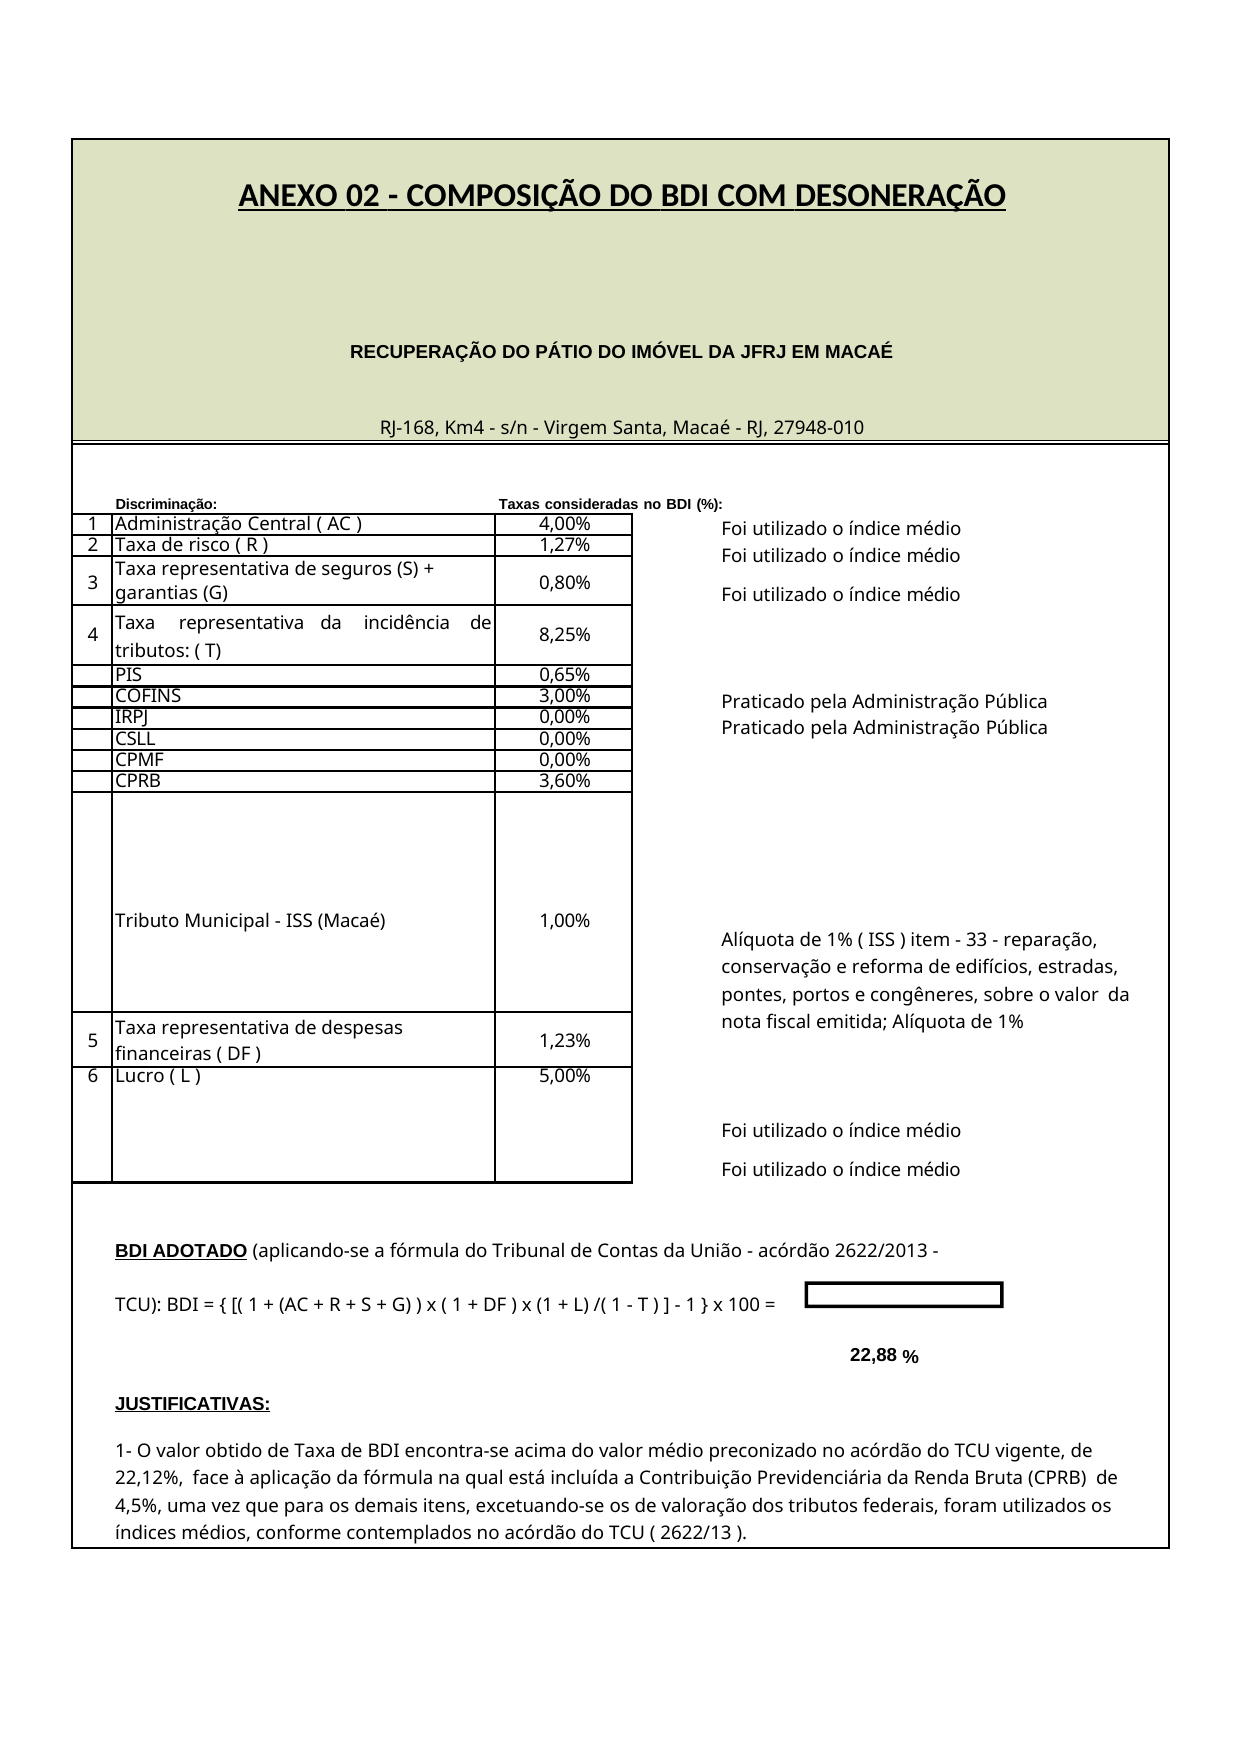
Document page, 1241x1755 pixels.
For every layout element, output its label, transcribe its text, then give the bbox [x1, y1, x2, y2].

table_cell 3 [73, 557, 111, 604]
table_cell Taxa representativa de seguros (S) + garantias (G) [113, 557, 494, 604]
table_cell BDI ADOTADO (aplicando-se a fórmula do Tribunal de Contas da União - acórdão 2622/2013 - TCU): BDI = { [( 1 + (AC + R + S + G) ) x ( 1 + DF ) x (1 + L) /( 1 - T ) ] - 1 } x 100 = 22,88 % JUSTIFICATIVAS: 1- O valor obtido de Taxa de BDI encontra-se acima do valor médio preconizado no acórdão do TCU vigente, de 22,12%, face à aplicação da fórmula na qual está incluída a Contribuição Previdenciária da Renda Bruta (CPRB) de 4,5%, uma vez que para os demais itens, excetuando-se os de valoração dos tributos federais, foram utilizados os índices médios, conforme contemplados no acórdão do TCU ( 2622/13 ). [73, 1181, 1168, 1547]
table_header ANEXO 02 - COMPOSIÇÃO DO BDI COM DESONERAÇÃO RECUPERAÇÃO DO PÁTIO DO IMÓVEL DA JFRJ EM MACAÉ RJ-168, Km4 - s/n - Virgem Santa, Macaé - RJ, 27948-010 [73, 140, 1168, 440]
table_cell 4 [73, 606, 111, 664]
table_cell Lucro ( L ) [113, 1068, 494, 1181]
table_cell Taxa representativa da incidência de tributos: ( T) [113, 606, 494, 664]
table_cell Taxa representativa de despesas financeiras ( DF ) [113, 1013, 494, 1066]
table_cell [73, 666, 111, 685]
table_cell [73, 688, 111, 706]
table_cell Tributo Municipal - ISS (Macaé) [113, 793, 494, 1011]
table_cell PIS [113, 666, 494, 685]
table_cell 2 [73, 536, 111, 555]
table_cell 3,00% [496, 688, 631, 706]
table_cell COFINS [113, 688, 494, 706]
table_cell 3,60% [496, 772, 631, 791]
table_cell 5 [73, 1013, 111, 1066]
table_cell 0,65% [496, 666, 631, 685]
table_cell [73, 751, 111, 770]
table_cell CPMF [113, 751, 494, 770]
table_cell Foi utilizado o índice médio Foi utilizado o índice médio Foi utilizado o índice médio Praticado pela Administração Pública Praticado pela Administração Pública Alíquota de 1% ( ISS ) item - 33 - reparação, conservação e reforma de edifícios, estradas, pontes, portos e congêneres, sobre o valor da nota fiscal emitida; Alíquota de 1% Foi utilizado o índice médio Foi utilizado o índice médio [633, 513, 1168, 1181]
table_cell Taxas consideradas no BDI (%): [495, 445, 1168, 513]
table_cell [73, 709, 111, 728]
table_cell 1,00% [496, 793, 631, 1011]
table_cell [73, 793, 111, 1011]
table_cell 0,00% [496, 751, 631, 770]
table_cell [73, 445, 112, 513]
table_cell IRPJ [113, 709, 494, 728]
table_cell [73, 730, 111, 749]
table_cell 5,00% [496, 1068, 631, 1181]
table_cell 1 [73, 515, 111, 534]
table_cell CSLL [113, 730, 494, 749]
table_cell Discriminação: [112, 445, 494, 513]
table_cell 8,25% [496, 606, 631, 664]
table_cell 0,80% [496, 557, 631, 604]
table_cell Taxa de risco ( R ) [113, 536, 494, 555]
table_cell 0,00% [496, 730, 631, 749]
table_cell 1,23% [496, 1013, 631, 1066]
table_cell CPRB [113, 772, 494, 791]
table_cell [73, 772, 111, 791]
table_cell 4,00% [496, 515, 631, 534]
table_cell 1,27% [496, 536, 631, 555]
table_cell 6 [73, 1068, 111, 1181]
table_cell Administração Central ( AC ) [113, 515, 494, 534]
table_cell 0,00% [496, 709, 631, 728]
